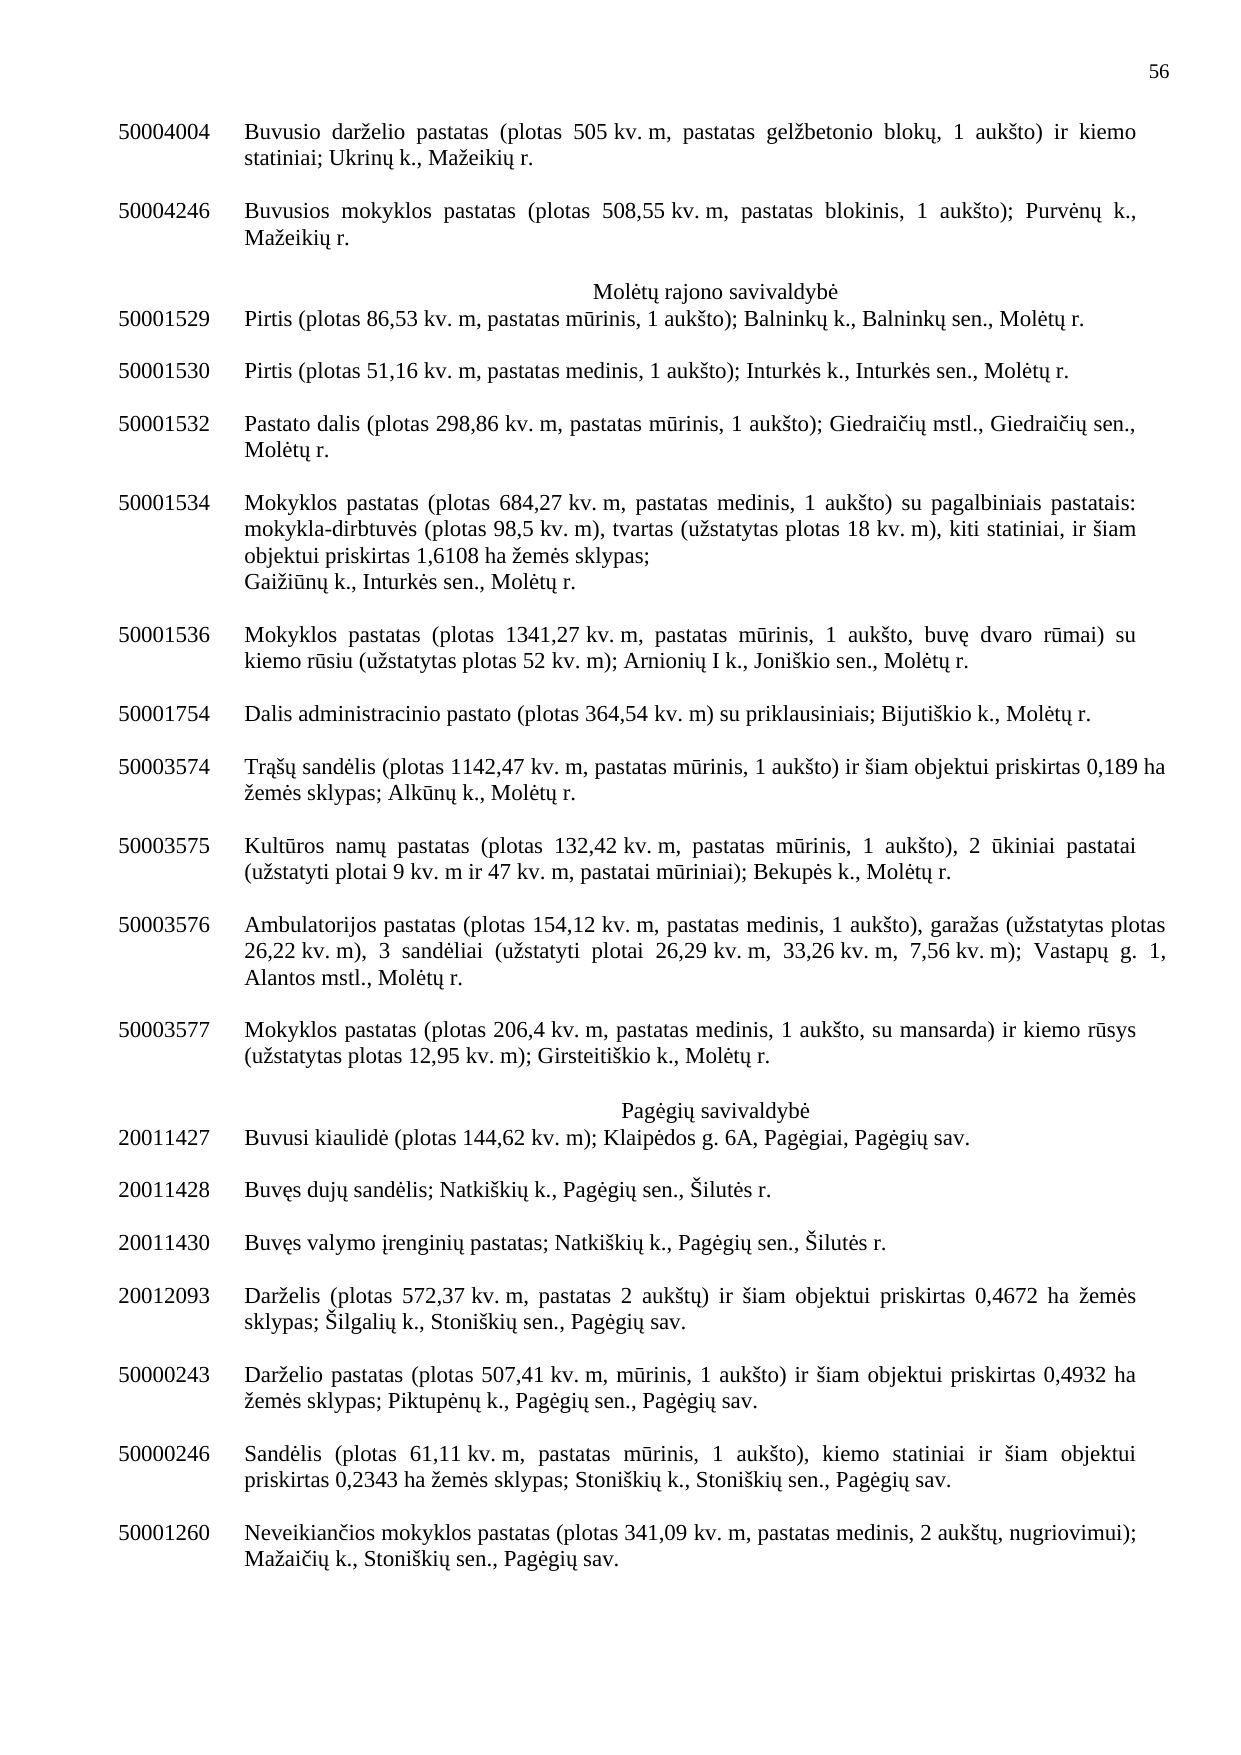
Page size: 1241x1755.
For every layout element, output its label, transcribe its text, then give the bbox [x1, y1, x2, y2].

table_cell [1193, 305, 1198, 331]
table_cell [101, 1335, 1198, 1361]
table_cell [1148, 1176, 1163, 1203]
table_cell 20012093 [101, 1282, 233, 1334]
table_cell [1148, 700, 1163, 726]
table_cell [1163, 305, 1178, 331]
table_cell [1148, 489, 1163, 594]
table_cell [1163, 489, 1178, 594]
table_cell [1148, 305, 1163, 331]
table_cell Dalis administracinio pastato (plotas 364,54 kv. m) su priklausiniais; Bijutiškio k., Molėtų r. [233, 700, 1148, 726]
table_cell [1163, 1229, 1178, 1256]
table_cell Mokyklos pastatas (plotas 206,4 kv. m, pastatas medinis, 1 aukšto, su mansarda) ir kiemo rūsys (užstatytas plotas 12,95 kv. m); Girsteitiškio k., Molėtų r. [233, 1016, 1148, 1069]
table_cell [101, 171, 1198, 197]
table_cell 20011430 [101, 1229, 233, 1256]
table_cell Buvusios mokyklos pastatas (plotas 508,55 kv. m, pastatas blokinis, 1 aukšto); Purvėnų k., Mažeikių r. [233, 197, 1148, 250]
table_cell [1178, 753, 1192, 805]
table_cell [1193, 1016, 1198, 1069]
table_cell [1148, 118, 1163, 171]
table_cell [1148, 1016, 1163, 1069]
table_cell [1178, 911, 1192, 990]
table_cell Buvęs dujų sandėlis; Natkiškių k., Pagėgių sen., Šilutės r. [233, 1176, 1148, 1203]
table_cell [1178, 118, 1192, 171]
table_cell [1148, 1440, 1163, 1493]
table_cell [1193, 410, 1198, 463]
table_cell [1193, 118, 1198, 171]
table_cell [101, 990, 1198, 1016]
table_cell [1163, 197, 1178, 250]
table_cell Buvusi kiaulidė (plotas 144,62 kv. m); Klaipėdos g. 6A, Pagėgiai, Pagėgių sav. [233, 1124, 1148, 1150]
table_cell [1193, 1440, 1198, 1493]
table_cell [1193, 1519, 1198, 1572]
table_cell 50003574 [101, 753, 233, 805]
table_cell [1163, 358, 1178, 384]
table_cell [1163, 1440, 1178, 1493]
table_cell [1178, 358, 1192, 384]
table_cell [1193, 1229, 1198, 1256]
table_cell 50000243 [101, 1361, 233, 1414]
table_cell 50001532 [101, 410, 233, 463]
table_cell [1178, 700, 1192, 726]
table_cell [1193, 1176, 1198, 1203]
table_cell 50001536 [101, 621, 233, 674]
table_cell 50000246 [101, 1440, 233, 1493]
table_cell [1163, 1361, 1178, 1414]
table_cell 50001260 [101, 1519, 233, 1572]
table_cell [1163, 832, 1178, 884]
table_cell [101, 595, 1198, 621]
table_cell [1148, 410, 1163, 463]
table_cell Sandėlis (plotas 61,11 kv. m, pastatas mūrinis, 1 aukšto), kiemo statiniai ir šiam objektui priskirtas 0,2343 ha žemės sklypas; Stoniškių k., Stoniškių sen., Pagėgių sav. [233, 1440, 1148, 1493]
table_cell [1193, 753, 1198, 805]
table_cell [101, 1414, 1198, 1440]
table_cell [101, 463, 1198, 489]
table_cell [1178, 1519, 1192, 1572]
table_cell [101, 1203, 1198, 1229]
table_cell Pagėgių savivaldybė [233, 1098, 1198, 1124]
table_cell [101, 726, 1198, 753]
table_cell Neveikiančios mokyklos pastatas (plotas 341,09 kv. m, pastatas medinis, 2 aukštų, nugriovimui); Mažaičių k., Stoniškių sen., Pagėgių sav. [233, 1519, 1148, 1572]
table_cell [1148, 1361, 1163, 1414]
table_cell [1148, 832, 1163, 884]
table_cell [1178, 832, 1192, 884]
table_cell [1178, 1016, 1192, 1069]
table_cell [101, 384, 1198, 410]
table_cell [1193, 489, 1198, 594]
table_cell [1163, 621, 1178, 674]
table_cell [1178, 1124, 1192, 1150]
table_cell [1193, 621, 1198, 674]
table_cell [1193, 197, 1198, 250]
table_cell [1148, 197, 1163, 250]
table_cell [1148, 621, 1163, 674]
table_cell [101, 805, 1198, 832]
table_cell [1178, 1282, 1192, 1334]
table_cell [1193, 1282, 1198, 1334]
table_cell Darželio pastatas (plotas 507,41 kv. m, mūrinis, 1 aukšto) ir šiam objektui priskirtas 0,4932 ha žemės sklypas; Piktupėnų k., Pagėgių sen., Pagėgių sav. [233, 1361, 1148, 1414]
table_cell [101, 674, 1198, 700]
table_cell 50001529 [101, 305, 233, 331]
table_cell Mokyklos pastatas (plotas 684,27 kv. m, pastatas medinis, 1 aukšto) su pagalbiniais pastatais: mokykla-dirbtuvės (plotas 98,5 kv. m), tvartas (užstatytas plotas 18 kv. m), kiti statiniai, ir šiam objektui priskirtas 1,6108 ha žemės sklypas; Gaižiūnų k., Inturkės sen., Molėtų r. [233, 489, 1148, 594]
table_cell [101, 1572, 1198, 1598]
table_cell Pirtis (plotas 86,53 kv. m, pastatas mūrinis, 1 aukšto); Balninkų k., Balninkų sen., Molėtų r. [233, 305, 1148, 331]
table_cell [1193, 358, 1198, 384]
table_cell [101, 885, 1198, 911]
table_cell [101, 250, 1198, 276]
table_cell 50004246 [101, 197, 233, 250]
table_cell [1178, 305, 1192, 331]
table_cell [101, 278, 233, 305]
table_cell [1193, 832, 1198, 884]
table_cell [1193, 1124, 1198, 1150]
table_cell Ambulatorijos pastatas (plotas 154,12 kv. m, pastatas medinis, 1 aukšto), garažas (užstatytas plotas 26,22 kv. m), 3 sandėliai (užstatyti plotai 26,29 kv. m, 33,26 kv. m, 7,56 kv. m); Vastapų g. 1, Alantos mstl., Molėtų r. [233, 911, 1178, 990]
table_cell [101, 1256, 1198, 1282]
table_cell [1178, 1440, 1192, 1493]
table_cell Darželis (plotas 572,37 kv. m, pastatas 2 aukštų) ir šiam objektui priskirtas 0,4672 ha žemės sklypas; Šilgalių k., Stoniškių sen., Pagėgių sav. [233, 1282, 1148, 1334]
table_cell [101, 1150, 1198, 1176]
table_cell [1178, 1361, 1192, 1414]
table_cell 50001530 [101, 358, 233, 384]
table_cell [1193, 1361, 1198, 1414]
table_cell 50003575 [101, 832, 233, 884]
table_cell Mokyklos pastatas (plotas 1341,27 kv. m, pastatas mūrinis, 1 aukšto, buvę dvaro rūmai) su kiemo rūsiu (užstatytas plotas 52 kv. m); Arnionių I k., Joniškio sen., Molėtų r. [233, 621, 1148, 674]
table_cell [1163, 410, 1178, 463]
table_cell [1178, 489, 1192, 594]
table_cell [1163, 700, 1178, 726]
table_cell [1178, 1229, 1192, 1256]
table_cell Trąšų sandėlis (plotas 1142,47 kv. m, pastatas mūrinis, 1 aukšto) ir šiam objektui priskirtas 0,189 ha žemės sklypas; Alkūnų k., Molėtų r. [233, 753, 1178, 805]
table_cell [1163, 1176, 1178, 1203]
table_cell 20011427 [101, 1124, 233, 1150]
table_cell [1163, 1519, 1178, 1572]
table_cell [1148, 358, 1163, 384]
table_cell [1178, 1176, 1192, 1203]
table_cell Molėtų rajono savivaldybė [233, 278, 1198, 305]
table_cell [1163, 1016, 1178, 1069]
table_cell Kultūros namų pastatas (plotas 132,42 kv. m, pastatas mūrinis, 1 aukšto), 2 ūkiniai pastatai (užstatyti plotai 9 kv. m ir 47 kv. m, pastatai mūriniai); Bekupės k., Molėtų r. [233, 832, 1148, 884]
table_cell [101, 1069, 1198, 1095]
table_cell [1193, 911, 1198, 990]
table_cell [101, 331, 1198, 357]
table_cell Pastato dalis (plotas 298,86 kv. m, pastatas mūrinis, 1 aukšto); Giedraičių mstl., Giedraičių sen., Molėtų r. [233, 410, 1148, 463]
table_cell [1163, 1124, 1178, 1150]
table_cell [1148, 1282, 1163, 1334]
table_cell 50001754 [101, 700, 233, 726]
table_cell [101, 1098, 233, 1124]
table_cell [1148, 1519, 1163, 1572]
table_cell 50003577 [101, 1016, 233, 1069]
table_cell 50003576 [101, 911, 233, 990]
table_cell [1163, 1282, 1178, 1334]
table_cell [1148, 1229, 1163, 1256]
table_cell 50001534 [101, 489, 233, 594]
table_cell Buvusio darželio pastatas (plotas 505 kv. m, pastatas gelžbetonio blokų, 1 aukšto) ir kiemo statiniai; Ukrinų k., Mažeikių r. [233, 118, 1148, 171]
table_cell 50004004 [101, 118, 233, 171]
table_cell [1148, 1124, 1163, 1150]
table_cell [1163, 118, 1178, 171]
table_cell [1178, 621, 1192, 674]
table_cell Buvęs valymo įrenginių pastatas; Natkiškių k., Pagėgių sen., Šilutės r. [233, 1229, 1148, 1256]
table_cell [101, 1493, 1198, 1519]
table_cell Pirtis (plotas 51,16 kv. m, pastatas medinis, 1 aukšto); Inturkės k., Inturkės sen., Molėtų r. [233, 358, 1148, 384]
table_cell [1178, 197, 1192, 250]
table_cell [1178, 410, 1192, 463]
table_cell [1193, 700, 1198, 726]
table_cell 20011428 [101, 1176, 233, 1203]
